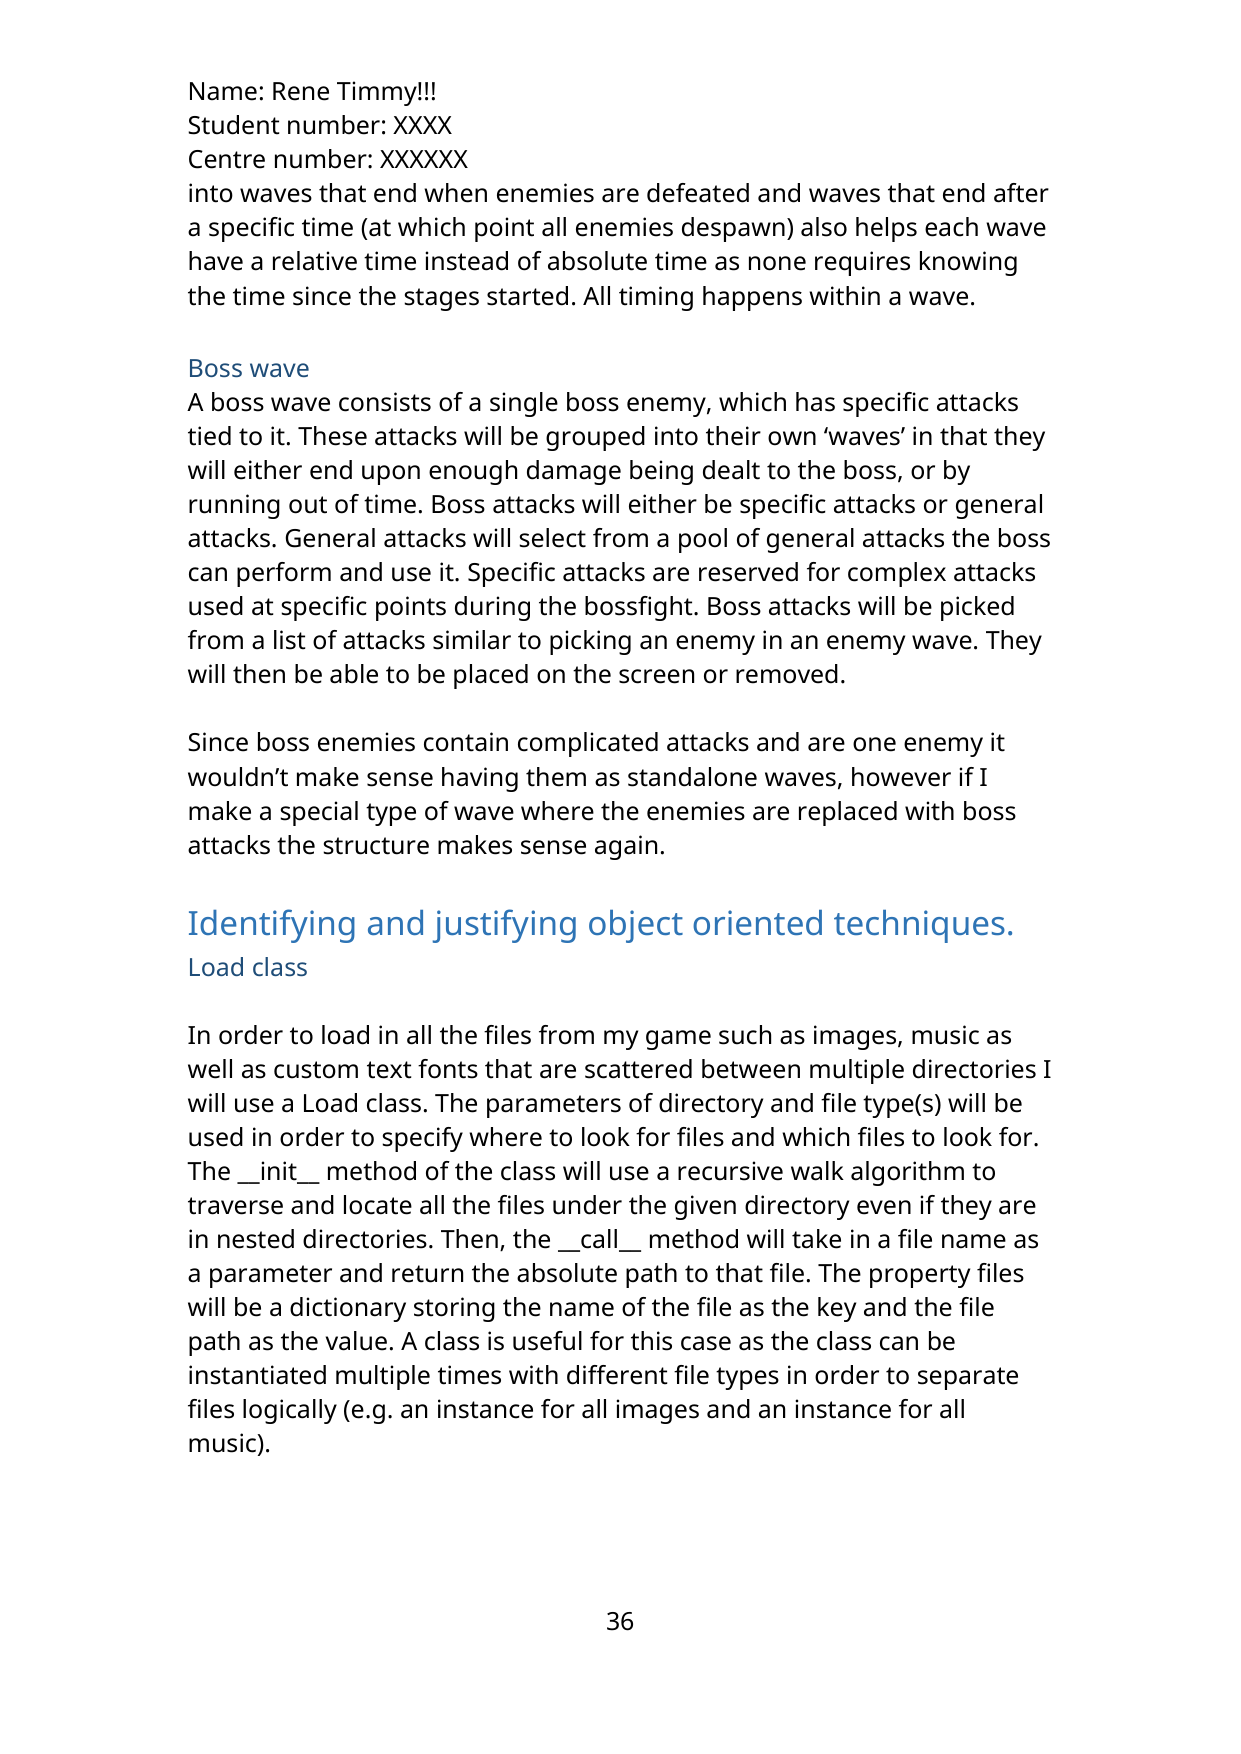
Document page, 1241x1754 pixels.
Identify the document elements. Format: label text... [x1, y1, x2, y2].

text Since boss enemies contain complicated attacks and are one enemy it wouldn’t make sense having them as standalone waves, however if I make a special type of wave where the enemies are replaced with boss attacks the structure makes sense again. [187, 725, 1053, 861]
text In order to load in all the files from my game such as images, music as well as custom text fonts that are scattered between multiple directories I will use a Load class. The parameters of directory and file type(s) will be used in order to specify where to look for files and which files to look for. The __init__ method of the class will use a recursive walk algorithm to traverse and locate all the files under the given directory even if they are in nested directories. Then, the __call__ method will take in a file name as a parameter and return the absolute path to that file. The property files will be a dictionary storing the name of the file as the key and the file path as the value. A class is useful for this case as the class can be instantiated multiple times with different file types in order to separate files logically (e.g. an instance for all images and an instance for all music). [187, 1017, 1053, 1460]
subtitle Identifying and justifying object oriented techniques. [187, 899, 1053, 945]
subtitle Load class [187, 949, 1053, 983]
text into waves that end when enemies are defeated and waves that end after a specific time (at which point all enemies despawn) also helps each wave have a relative time instead of absolute time as none requires knowing the time since the stages started. All timing happens within a wave. [187, 176, 1053, 312]
subtitle Boss wave [187, 350, 1053, 384]
text A boss wave consists of a single boss enemy, which has specific attacks tied to it. These attacks will be grouped into their own ‘waves’ in that they will either end upon enough damage being dealt to the boss, or by running out of time. Boss attacks will either be specific attacks or general attacks. General attacks will select from a pool of general attacks the boss can perform and use it. Specific attacks are reserved for complex attacks used at specific points during the bossfight. Boss attacks will be picked from a list of attacks similar to picking an enemy in an enemy wave. They will then be able to be placed on the screen or removed. [187, 384, 1053, 691]
